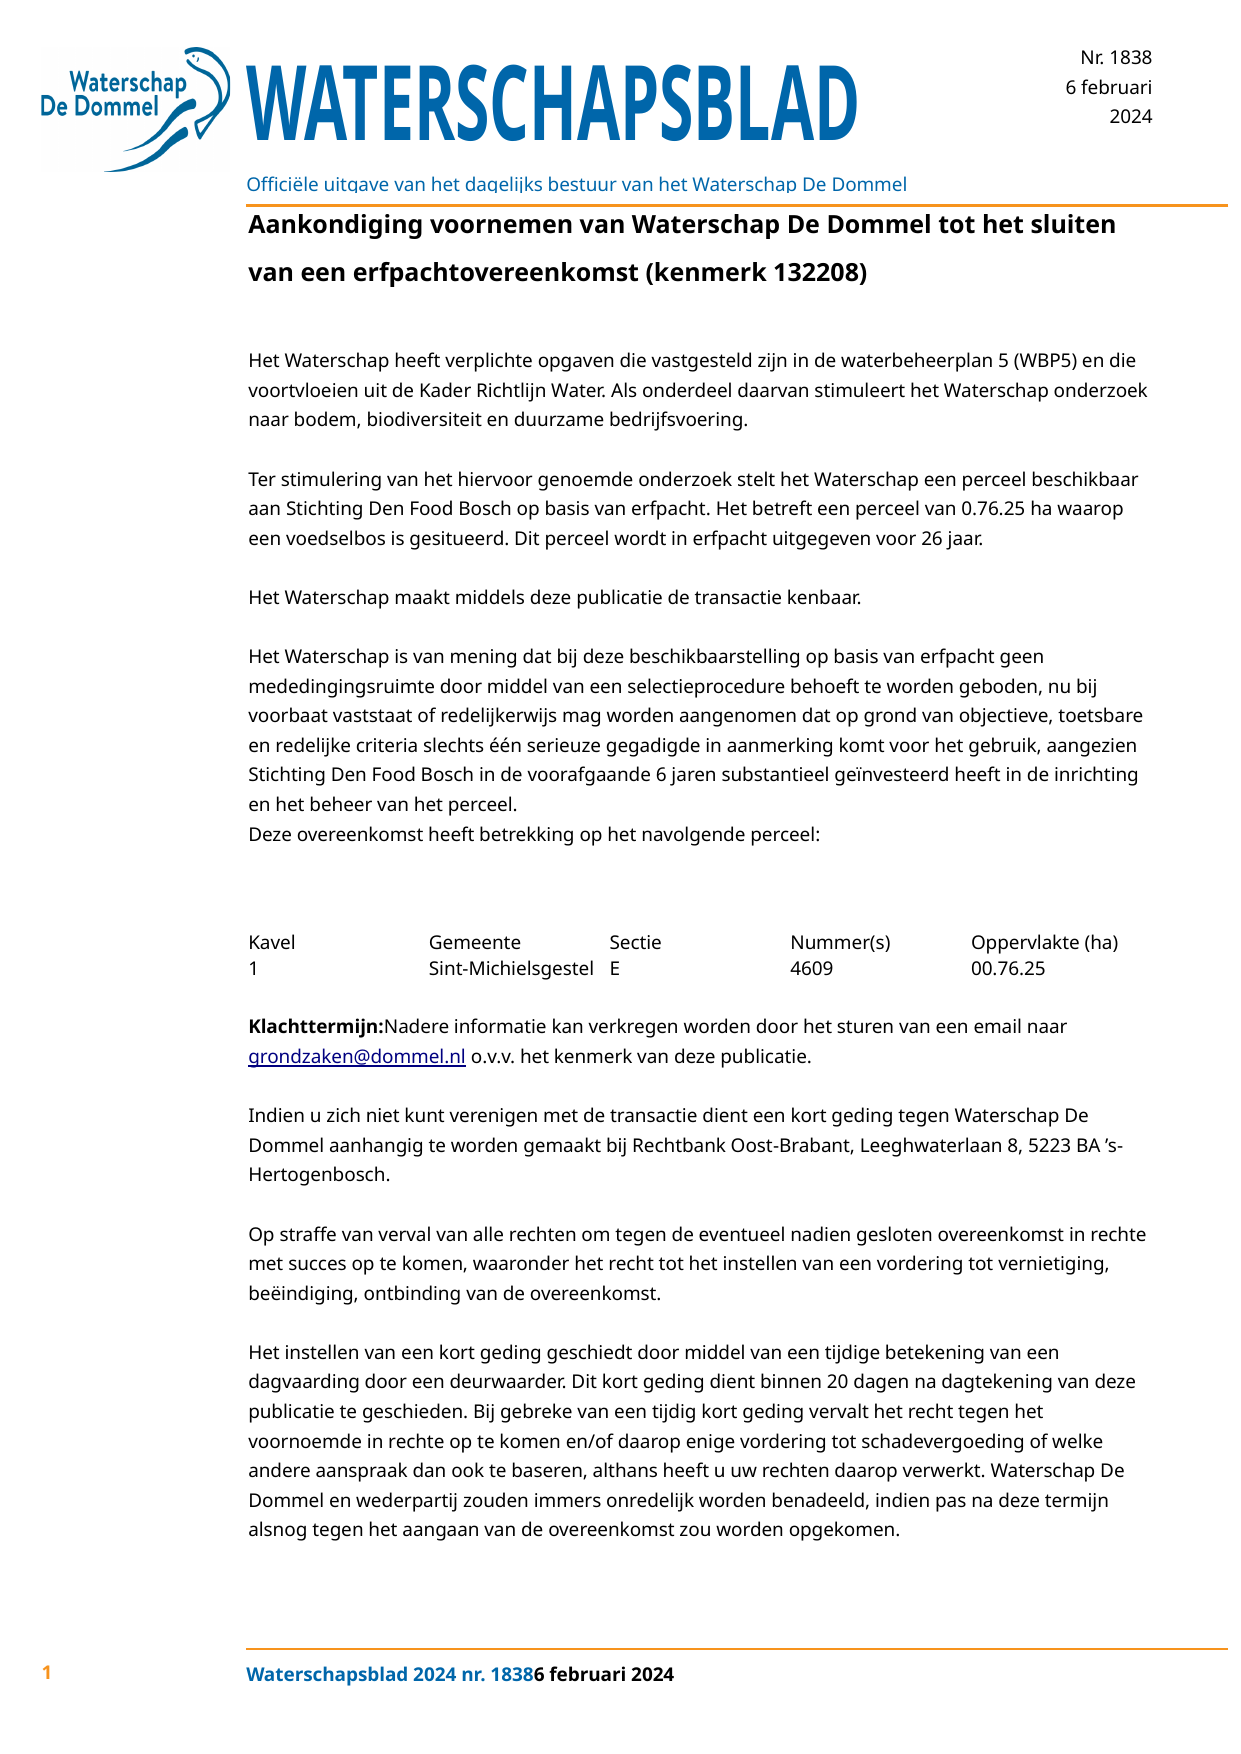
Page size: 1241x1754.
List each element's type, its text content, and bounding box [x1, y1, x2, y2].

picture [198, 118, 210, 131]
text Indien u zich niet kunt verenigen met de transactie dient een kort geding tegen Waterschap De Dommel aanhangig te worden gemaakt bij Rechtbank Oost‑Brabant, Leeghwaterlaan 8, 5223 BA ’s-Hertogenbosch. [248, 1102, 1152, 1187]
table_cell E [609, 955, 790, 981]
table_cell 4609 [790, 955, 971, 981]
table_cell 1 [248, 955, 429, 981]
table_header Sectie [609, 929, 790, 955]
table_header Kavel [248, 929, 429, 955]
text Het Waterschap heeft verplichte opgaven die vastgesteld zijn in de waterbeheerplan 5 (WBP5) en die voortvloeien uit de Kader Richtlijn Water. Als onderdeel daarvan stimuleert het Waterschap onderzoek naar bodem, biodiversiteit en duurzame bedrijfsvoering. [248, 347, 1152, 432]
picture [41, 47, 231, 172]
text Het Waterschap maakt middels deze publicatie de transactie kenbaar. [248, 584, 1152, 610]
table_header Oppervlakte (ha) [971, 929, 1152, 955]
text Klachttermijn:Nadere informatie kan verkregen worden door het sturen van een email naar grondzaken@dommel.nl o.v.v. het kenmerk van deze publicatie. [248, 1014, 1152, 1069]
text Aankondiging voornemen van Waterschap De Dommel tot het sluiten van een erfpachtovereenkomst (kenmerk 132208) [248, 207, 1152, 288]
text Ter stimulering van het hiervoor genoemde onderzoek stelt het Waterschap een perceel beschikbaar aan Stichting Den Food Bosch op basis van erfpacht. Het betreft een perceel van 0.76.25 ha waarop een voedselbos is gesitueerd. Dit perceel wordt in erfpacht uitgegeven voor 26 jaar. [248, 466, 1152, 551]
text Het instellen van een kort geding geschiedt door middel van een tijdige betekening van een dagvaarding door een deurwaarder. Dit kort geding dient binnen 20 dagen na dagtekening van deze publicatie te geschieden. Bij gebreke van een tijdig kort geding vervalt het recht tegen het voornoemde in rechte op te komen en/of daarop enige vordering tot schadevergoeding of welke andere aanspraak dan ook te baseren, althans heeft u uw rechten daarop verwerkt. Waterschap De Dommel en wederpartij zouden immers onredelijk worden benadeeld, indien pas na deze termijn alsnog tegen het aangaan van de overeenkomst zou worden opgekomen. [248, 1339, 1152, 1542]
table_cell Sint-Michielsgestel [429, 955, 609, 981]
text Op straffe van verval van alle rechten om tegen de eventueel nadien gesloten overeenkomst in rechte met succes op te komen, waaronder het recht tot het instellen van een vordering tot vernietiging, beëindiging, ontbinding van de overeenkomst. [248, 1221, 1152, 1306]
picture [45, 99, 51, 111]
table_header Nummer(s) [790, 929, 971, 955]
table_cell 00.76.25 [971, 955, 1152, 981]
text Het Waterschap is van mening dat bij deze beschikbaarstelling op basis van erfpacht geen mededingingsruimte door middel van een selectieprocedure behoeft te worden geboden, nu bij voorbaat vaststaat of redelijkerwijs mag worden aangenomen dat op grond van objectieve, toetsbare en redelijke criteria slechts één serieuze gegadigde in aanmerking komt voor het gebruik, aangezien Stichting Den Food Bosch in de voorafgaande 6 jaren substantieel geïnvesteerd heeft in de inrichting en het beheer van het perceel. [248, 643, 1152, 817]
text Deze overeenkomst heeft betrekking op het navolgende perceel: [248, 821, 1152, 847]
picture [204, 47, 231, 76]
table_header Gemeente [429, 929, 609, 955]
